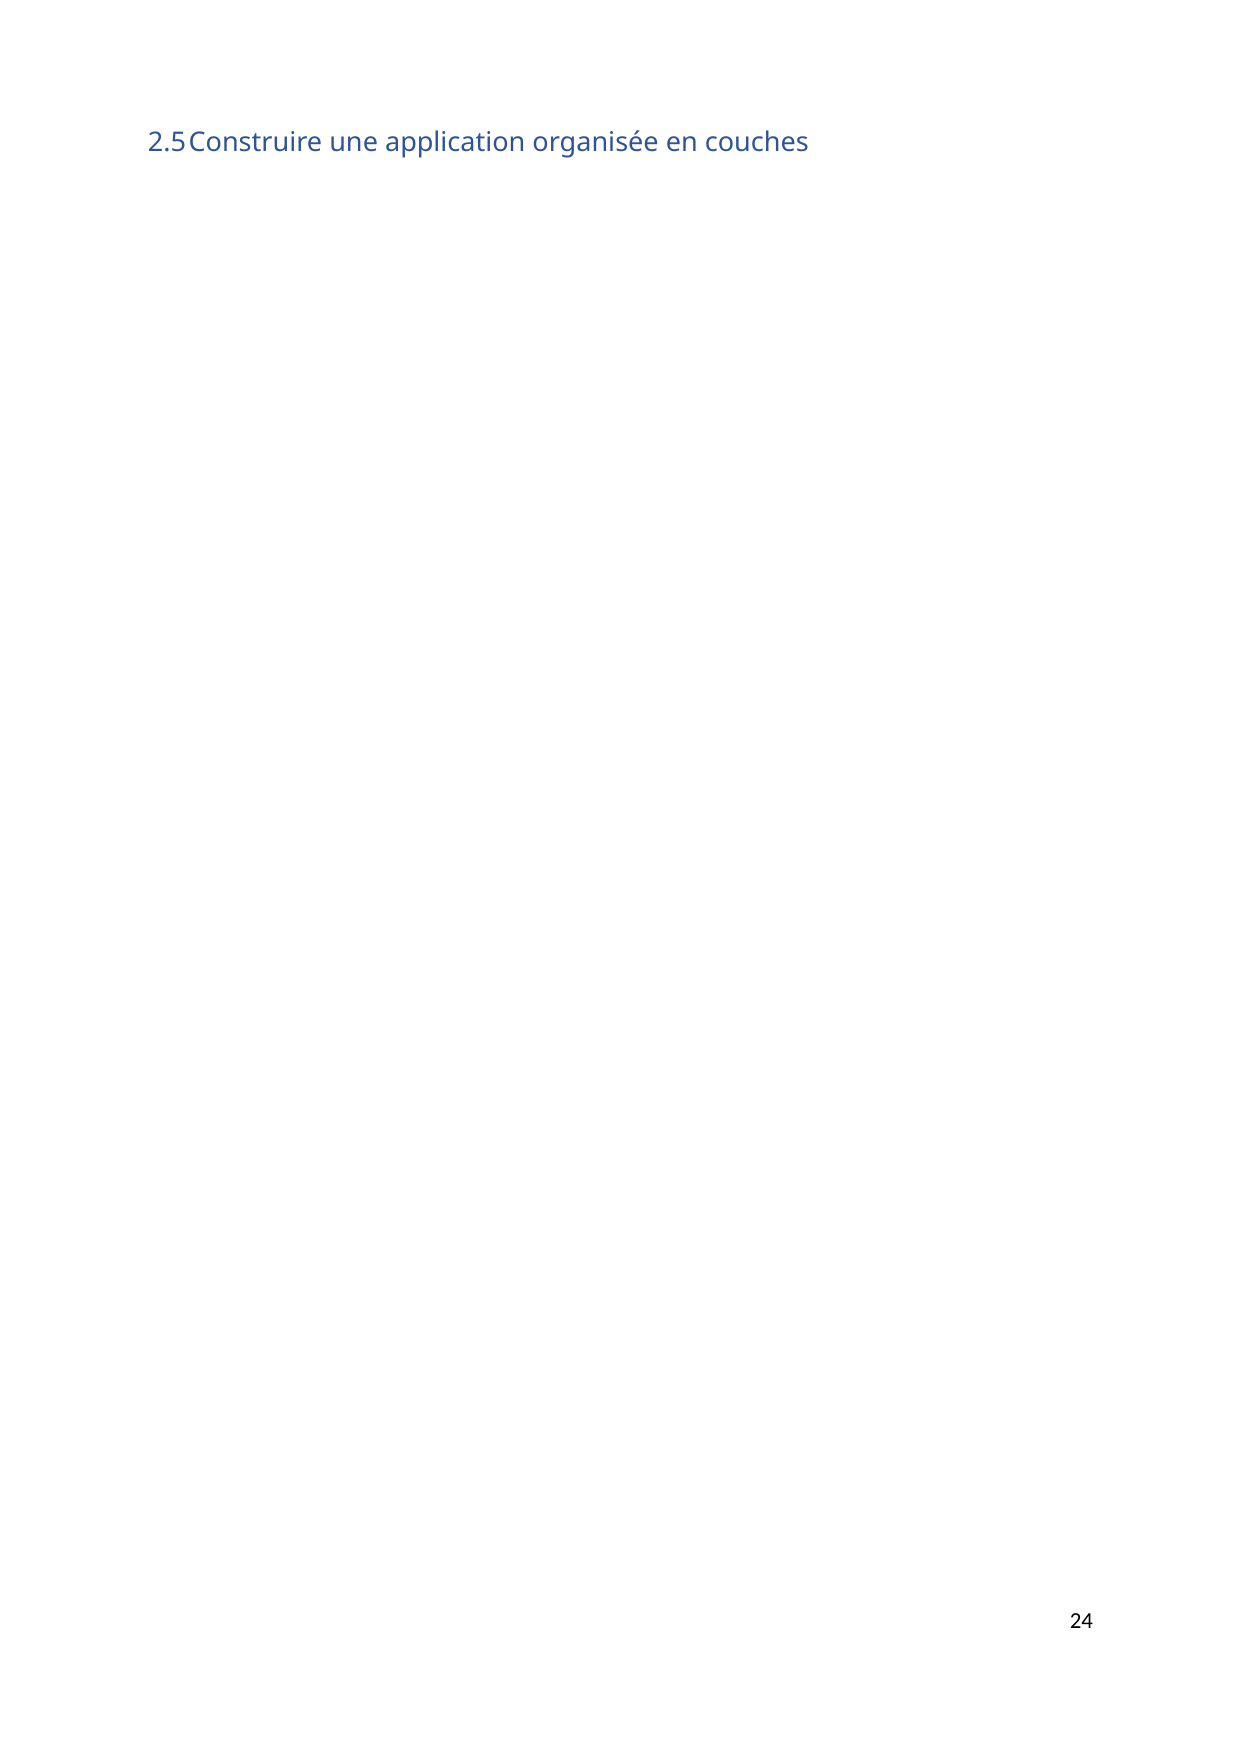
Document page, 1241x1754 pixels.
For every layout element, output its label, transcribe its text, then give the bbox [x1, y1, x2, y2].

list Construire une application organisée en couches [148, 123, 1093, 159]
